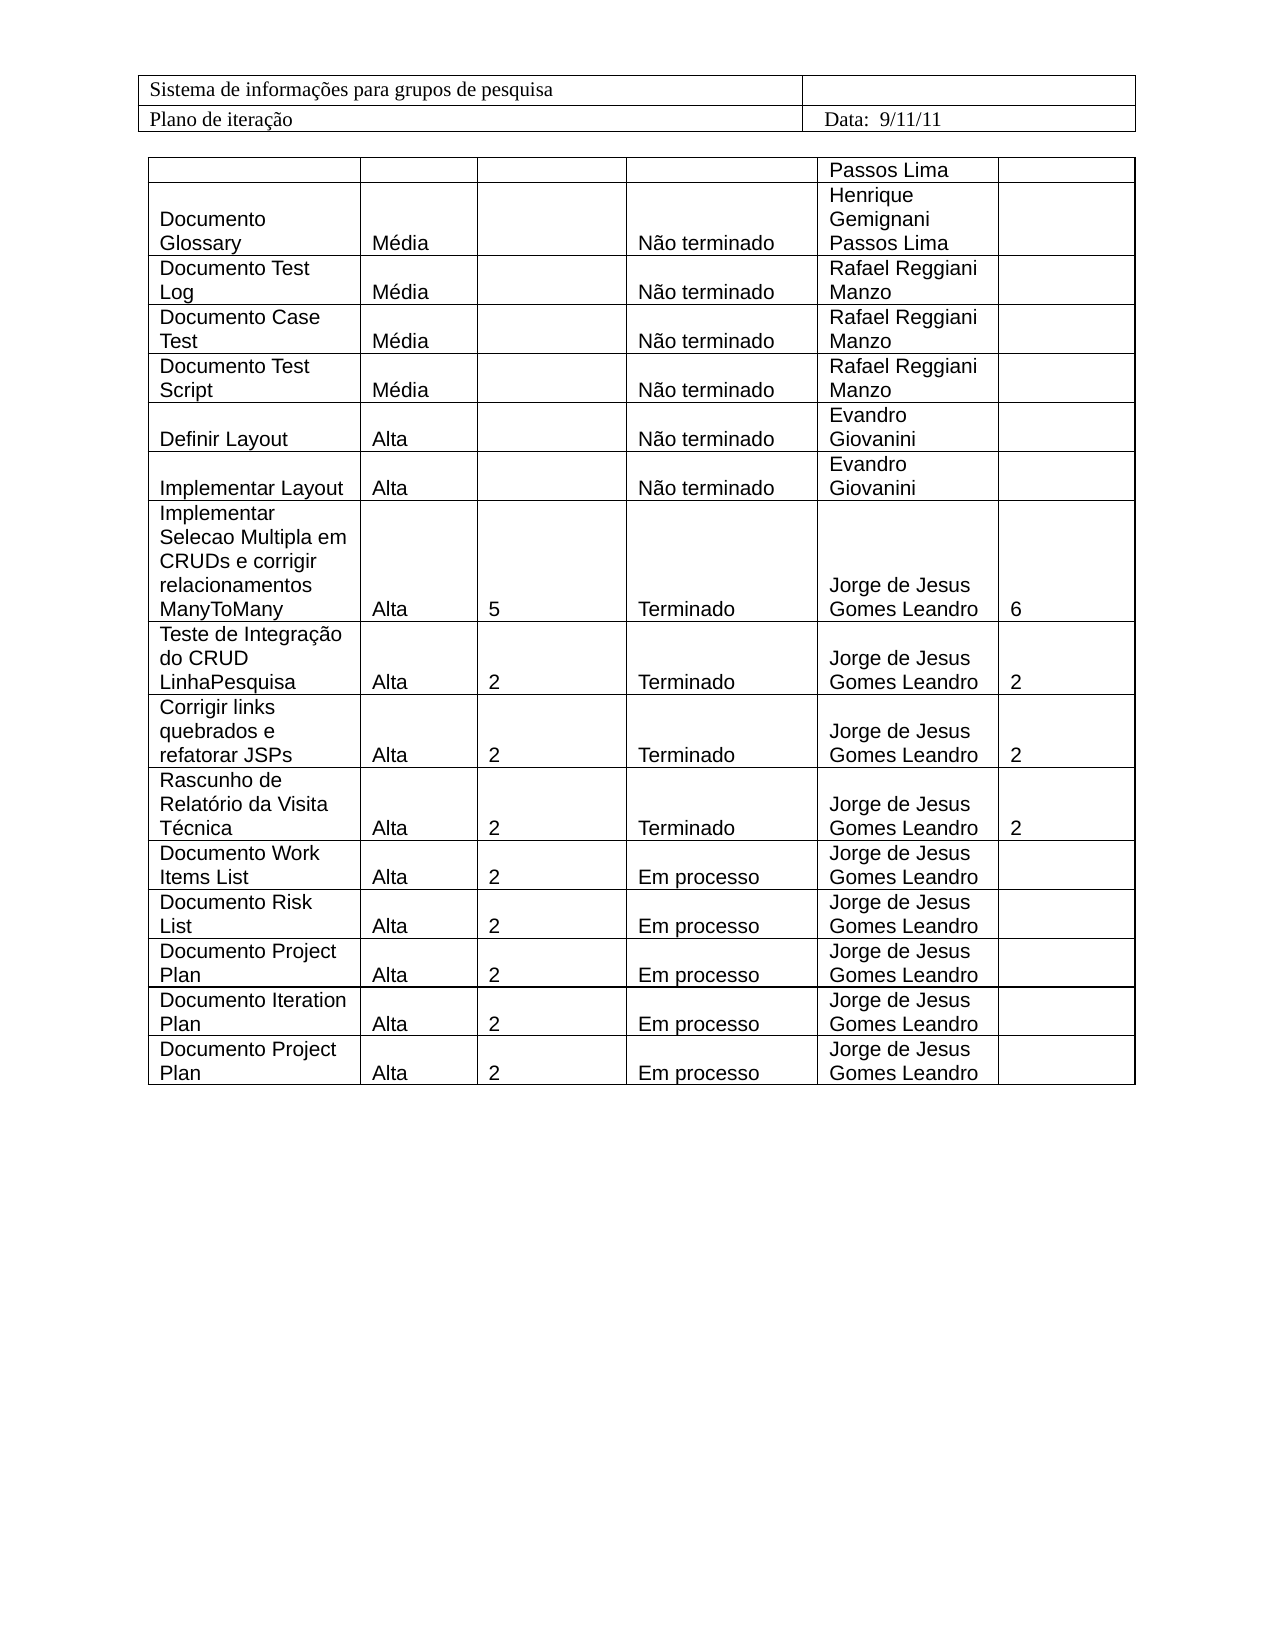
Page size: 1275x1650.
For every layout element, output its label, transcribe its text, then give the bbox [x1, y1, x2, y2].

table_cell [478, 256, 626, 304]
table_cell Documento Glossary [149, 183, 360, 255]
table_cell 2 [999, 768, 1134, 839]
table_cell Documento Risk List [149, 890, 360, 937]
table_cell Terminado [627, 768, 817, 839]
table_cell [478, 183, 626, 255]
table_cell Documento Project Plan [149, 939, 360, 986]
table_cell Em processo [627, 890, 817, 937]
table_cell Não terminado [627, 183, 817, 255]
table_cell Rafael Reggiani Manzo [818, 305, 998, 353]
table_cell Rascunho de Relatório da Visita Técnica [149, 768, 360, 839]
table_cell Alta [361, 890, 477, 937]
table_cell 2 [478, 890, 626, 937]
table_cell Alta [361, 403, 477, 451]
table_cell Jorge de Jesus Gomes Leandro [818, 939, 998, 986]
table_cell 2 [478, 841, 626, 888]
table_cell [478, 354, 626, 402]
table_cell 2 [478, 768, 626, 839]
table_cell [478, 403, 626, 451]
table_cell Jorge de Jesus Gomes Leandro [818, 768, 998, 839]
table_cell [149, 158, 360, 182]
table_cell 2 [478, 1036, 626, 1084]
table_cell Documento Test Log [149, 256, 360, 304]
table_cell Alta [361, 452, 477, 500]
table_cell Alta [361, 988, 477, 1035]
table_cell Jorge de Jesus Gomes Leandro [818, 890, 998, 937]
table_cell [999, 1036, 1134, 1084]
table_cell Documento Iteration Plan [149, 988, 360, 1035]
table_cell [999, 183, 1134, 255]
table_cell Teste de Integração do CRUD LinhaPesquisa [149, 622, 360, 694]
table_cell [999, 890, 1134, 937]
table_cell Média [361, 354, 477, 402]
table_cell [999, 452, 1134, 500]
table_cell Terminado [627, 622, 817, 694]
table_cell 2 [478, 939, 626, 986]
table_cell Implementar Layout [149, 452, 360, 500]
table_cell Alta [361, 939, 477, 986]
table_cell Documento Test Script [149, 354, 360, 402]
table_cell [478, 305, 626, 353]
table_cell Em processo [627, 988, 817, 1035]
table_cell Não terminado [627, 354, 817, 402]
table_cell Em processo [627, 841, 817, 888]
table_cell 5 [478, 501, 626, 621]
table_cell [999, 305, 1134, 353]
table_cell [999, 841, 1134, 888]
table_cell Média [361, 305, 477, 353]
table_cell Rafael Reggiani Manzo [818, 256, 998, 304]
table_cell Jorge de Jesus Gomes Leandro [818, 695, 998, 767]
table_cell Média [361, 256, 477, 304]
table_cell Não terminado [627, 452, 817, 500]
table_cell 2 [999, 695, 1134, 767]
table_cell [627, 158, 817, 182]
table_cell Henrique Gemignani Passos Lima [818, 183, 998, 255]
table_cell Corrigir links quebrados e refatorar JSPs [149, 695, 360, 767]
table_cell Jorge de Jesus Gomes Leandro [818, 622, 998, 694]
table_cell [361, 158, 477, 182]
table_cell Não terminado [627, 305, 817, 353]
table_cell Alta [361, 622, 477, 694]
table_cell [999, 939, 1134, 986]
table_cell [999, 354, 1134, 402]
table_cell Evandro Giovanini [818, 452, 998, 500]
table_cell 2 [478, 695, 626, 767]
table_cell Em processo [627, 1036, 817, 1084]
table_cell Implementar Selecao Multipla em CRUDs e corrigir relacionamentos ManyToMany [149, 501, 360, 621]
table_cell [999, 158, 1134, 182]
table_cell [478, 452, 626, 500]
table_cell Média [361, 183, 477, 255]
table_cell Terminado [627, 501, 817, 621]
table_cell Evandro Giovanini [818, 403, 998, 451]
table_cell Documento Case Test [149, 305, 360, 353]
table_cell Definir Layout [149, 403, 360, 451]
table_cell 2 [999, 622, 1134, 694]
table_cell Alta [361, 841, 477, 888]
table_cell Alta [361, 501, 477, 621]
table_cell Jorge de Jesus Gomes Leandro [818, 988, 998, 1035]
table_cell Terminado [627, 695, 817, 767]
table_cell 2 [478, 988, 626, 1035]
table_cell Passos Lima [818, 158, 998, 182]
table_cell Jorge de Jesus Gomes Leandro [818, 1036, 998, 1084]
table_cell Não terminado [627, 403, 817, 451]
table_cell [478, 158, 626, 182]
table_cell Alta [361, 695, 477, 767]
table_cell Documento Project Plan [149, 1036, 360, 1084]
table_cell [999, 403, 1134, 451]
table_cell Documento Work Items List [149, 841, 360, 888]
table_cell 2 [478, 622, 626, 694]
table_cell Não terminado [627, 256, 817, 304]
table_cell Alta [361, 768, 477, 839]
table_cell [999, 256, 1134, 304]
table_cell Em processo [627, 939, 817, 986]
table_cell Jorge de Jesus Gomes Leandro [818, 501, 998, 621]
table_cell Jorge de Jesus Gomes Leandro [818, 841, 998, 888]
table_cell Alta [361, 1036, 477, 1084]
table_cell 6 [999, 501, 1134, 621]
table_cell Rafael Reggiani Manzo [818, 354, 998, 402]
table_cell [999, 988, 1134, 1035]
